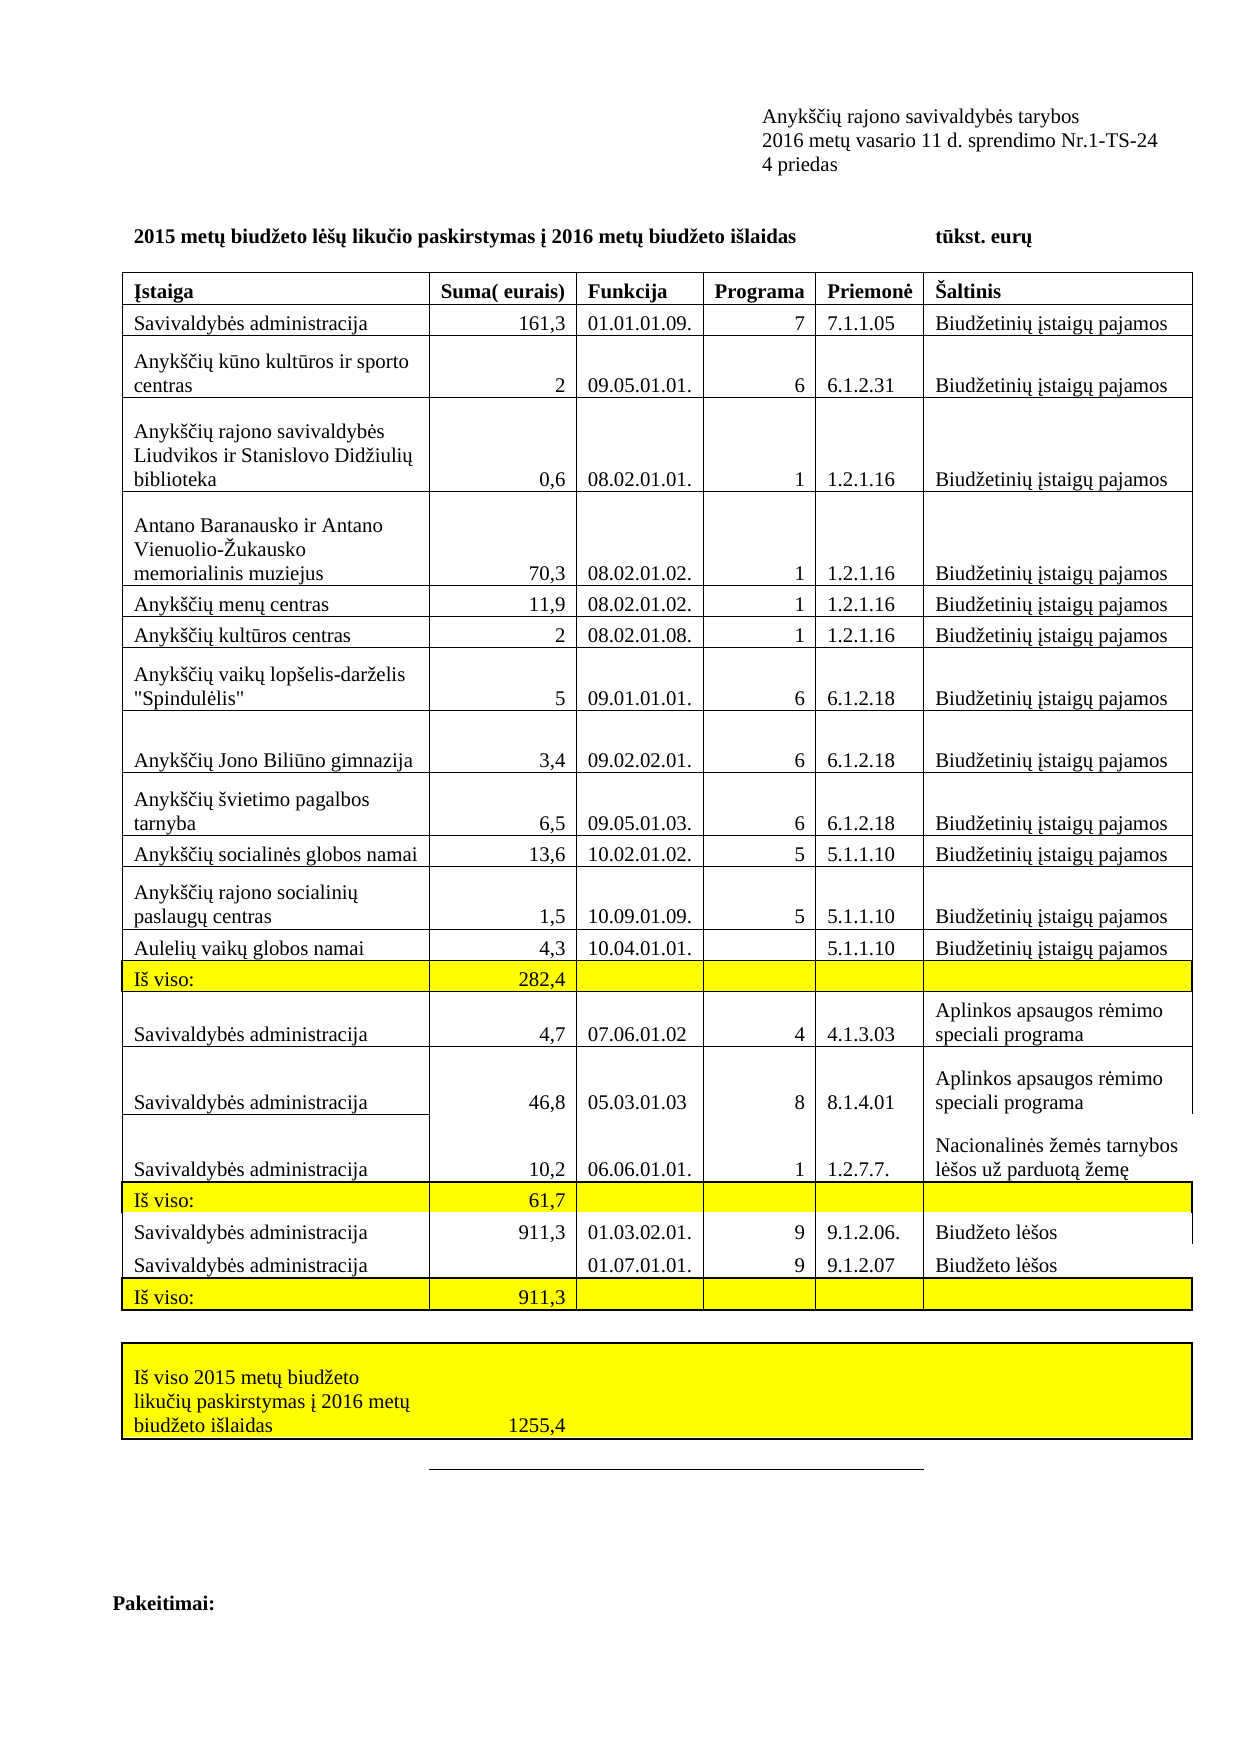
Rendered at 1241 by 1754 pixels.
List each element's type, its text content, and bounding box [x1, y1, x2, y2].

table_cell 6,5 [430, 773, 576, 835]
table_cell 5.1.1.10 [816, 867, 923, 928]
table_cell 08.02.01.02. [577, 586, 703, 616]
table_cell 07.06.01.02 [577, 992, 703, 1046]
table_cell 2 [430, 336, 576, 397]
table_cell 1,5 [430, 867, 576, 928]
table_cell Biudžeto lėšos [924, 1244, 1192, 1277]
table_cell Biudžetinių įstaigų pajamos [924, 617, 1192, 647]
table_cell 1.2.1.16 [816, 492, 923, 585]
table_cell 5 [704, 836, 815, 866]
table_cell Biudžetinių įstaigų pajamos [924, 305, 1192, 335]
table_cell [703, 1344, 816, 1437]
table_cell 46,8 [430, 1047, 576, 1114]
table_cell Iš viso: [123, 1183, 429, 1212]
table_cell 8.1.4.01 [816, 1047, 923, 1114]
table_cell [122, 1469, 429, 1500]
table_cell 1.2.1.16 [816, 586, 923, 616]
table_cell Programa [704, 273, 815, 303]
table_cell Anykščių rajono savivaldybės Liudvikos ir Stanislovo Didžiulių biblioteka [123, 398, 429, 491]
table_cell 09.05.01.03. [577, 773, 703, 835]
table_cell 06.06.01.01. [577, 1114, 703, 1181]
table_cell 01.01.01.09. [577, 305, 703, 335]
table_cell [122, 1311, 429, 1342]
table_cell Šaltinis [924, 273, 1192, 303]
table_cell 10.09.01.09. [577, 867, 703, 928]
table_cell 4,3 [430, 930, 576, 960]
table_cell 09.05.01.01. [577, 336, 703, 397]
table_cell Anykščių švietimo pagalbos tarnyba [123, 773, 429, 835]
table_cell [703, 1311, 816, 1342]
table_cell Aplinkos apsaugos rėmimo speciali programa [924, 1047, 1192, 1114]
table_cell [704, 1279, 815, 1309]
table_cell 1.2.1.16 [816, 617, 923, 647]
table_cell 0,6 [430, 398, 576, 491]
table_cell 1.2.1.16 [816, 398, 923, 491]
table_cell [704, 1183, 815, 1212]
table_cell Savivaldybės administracija [123, 1115, 429, 1181]
table_cell 10.04.01.01. [577, 930, 703, 960]
table_cell [576, 1440, 703, 1469]
table_cell 13,6 [430, 836, 576, 866]
table_cell 6 [704, 773, 815, 835]
table_cell Biudžetinių įstaigų pajamos [924, 586, 1192, 616]
table_cell [429, 1470, 576, 1500]
table_cell Anykščių kultūros centras [123, 617, 429, 647]
table_cell 5.1.1.10 [816, 836, 923, 866]
table_cell Anykščių vaikų lopšelis-darželis "Spindulėlis" [123, 648, 429, 710]
table_cell 1.2.7.7. [816, 1114, 923, 1181]
table_cell Priemonė [816, 273, 923, 303]
table_cell [429, 1311, 576, 1342]
table_cell [924, 1440, 1192, 1469]
table_cell [816, 961, 923, 991]
table_cell Biudžetinių įstaigų pajamos [924, 836, 1192, 866]
table_cell 911,3 [430, 1279, 576, 1309]
table_cell 911,3 [430, 1213, 576, 1244]
table_cell 9.1.2.06. [816, 1213, 923, 1244]
table_cell 6.1.2.18 [816, 711, 923, 772]
table_cell Įstaiga [123, 273, 429, 303]
table_cell Biudžetinių įstaigų pajamos [924, 711, 1192, 772]
table_cell Anykščių socialinės globos namai [123, 836, 429, 866]
table_cell Anykščių kūno kultūros ir sporto centras [123, 336, 429, 397]
table_cell [704, 930, 815, 960]
table_cell 08.02.01.02. [577, 492, 703, 585]
table_cell 08.02.01.01. [577, 398, 703, 491]
table_cell [924, 1279, 1191, 1309]
table_cell [816, 1311, 924, 1342]
table_cell 5 [430, 648, 576, 710]
table_cell [816, 1470, 924, 1500]
table_cell Anykščių menų centras [123, 586, 429, 616]
table_cell Biudžetinių įstaigų pajamos [924, 398, 1192, 491]
table_cell Biudžetinių įstaigų pajamos [924, 336, 1192, 397]
table_cell Iš viso: [123, 1279, 429, 1309]
table_cell [429, 1440, 576, 1469]
table_cell 01.03.02.01. [577, 1213, 703, 1244]
table_cell 1 [704, 1114, 815, 1181]
table_cell 6 [704, 648, 815, 710]
text Pakeitimai: [112, 1591, 1169, 1615]
table_cell Funkcija [577, 273, 703, 303]
table_cell 09.02.02.01. [577, 711, 703, 772]
table_cell [576, 1311, 703, 1342]
table_cell Savivaldybės administracija [123, 305, 429, 335]
table_cell 3,4 [430, 711, 576, 772]
table_cell 10,2 [430, 1114, 576, 1181]
table_cell 7.1.1.05 [816, 305, 923, 335]
table_cell 08.02.01.08. [577, 617, 703, 647]
table_cell Aplinkos apsaugos rėmimo speciali programa [924, 992, 1192, 1046]
table_cell [576, 1470, 703, 1500]
table_cell 1255,4 [429, 1344, 576, 1437]
table_cell [577, 1279, 703, 1309]
table_cell 61,7 [430, 1183, 576, 1212]
text Anykščių rajono savivaldybės tarybos [112, 104, 1169, 128]
table_cell 6.1.2.31 [816, 336, 923, 397]
table_cell [924, 1311, 1192, 1342]
table_cell 4,7 [430, 992, 576, 1046]
table_cell 5.1.1.10 [816, 930, 923, 960]
table_cell [924, 1344, 1191, 1437]
table_cell 1 [704, 617, 815, 647]
table_cell 4.1.3.03 [816, 992, 923, 1046]
table_header 2015 metų biudžeto lėšų likučio paskirstymas į 2016 metų biudžeto išlaidas [122, 176, 924, 272]
table_cell 161,3 [430, 305, 576, 335]
table_cell 7 [704, 305, 815, 335]
table_cell [703, 1440, 816, 1469]
table_cell Suma( eurais) [430, 273, 576, 303]
text 2016 metų vasario 11 d. sprendimo Nr.1-TS-24 [112, 128, 1169, 152]
table_cell Anykščių Jono Biliūno gimnazija [123, 711, 429, 772]
table_cell Biudžetinių įstaigų pajamos [924, 867, 1192, 928]
table_cell [924, 1469, 1192, 1500]
table_cell 09.01.01.01. [577, 648, 703, 710]
table_cell 9 [704, 1244, 815, 1277]
table_cell 5 [704, 867, 815, 928]
table_cell Aulelių vaikų globos namai [123, 930, 429, 960]
table_cell [816, 1440, 924, 1469]
table_cell Savivaldybės administracija [123, 992, 429, 1046]
table_cell Antano Baranausko ir Antano Vienuolio-Žukausko memorialinis muziejus [123, 492, 429, 585]
table_cell Savivaldybės administracija [123, 1047, 429, 1114]
table_cell Biudžetinių įstaigų pajamos [924, 492, 1192, 585]
table_cell 9.1.2.07 [816, 1244, 923, 1277]
table_cell 4 [704, 992, 815, 1046]
table_cell Savivaldybės administracija [123, 1244, 429, 1277]
table_cell 282,4 [430, 961, 576, 991]
table_cell [816, 1279, 923, 1309]
table_cell 1 [704, 492, 815, 585]
table_cell [577, 1183, 703, 1212]
table_cell 6 [704, 336, 815, 397]
table_cell [577, 961, 703, 991]
table_cell Biudžetinių įstaigų pajamos [924, 930, 1192, 960]
table_cell Biudžetinių įstaigų pajamos [924, 648, 1192, 710]
table_cell 11,9 [430, 586, 576, 616]
table_cell Iš viso 2015 metų biudžeto likučių paskirstymas į 2016 metų biudžeto išlaidas [123, 1344, 429, 1437]
table_cell [816, 1344, 924, 1437]
table_cell 1 [704, 586, 815, 616]
table_cell [122, 1440, 429, 1469]
table_cell Biudžeto lėšos [924, 1213, 1192, 1244]
table_cell 1 [704, 398, 815, 491]
table_cell 05.03.01.03 [577, 1047, 703, 1114]
table_cell Nacionalinės žemės tarnybos lėšos už parduotą žemę [924, 1114, 1192, 1181]
table_cell 70,3 [430, 492, 576, 585]
table_cell 6 [704, 711, 815, 772]
table_cell 6.1.2.18 [816, 773, 923, 835]
table_cell [924, 961, 1191, 991]
table_cell 2 [430, 617, 576, 647]
table_cell [704, 961, 815, 991]
table_cell 10.02.01.02. [577, 836, 703, 866]
text 4 priedas [112, 152, 1169, 176]
table_cell Anykščių rajono socialinių paslaugų centras [123, 867, 429, 928]
table_cell Iš viso: [123, 961, 429, 991]
table_cell Biudžetinių įstaigų pajamos [924, 773, 1192, 835]
table_cell [816, 1183, 923, 1212]
table_cell 01.07.01.01. [577, 1244, 703, 1277]
table_cell [576, 1344, 703, 1437]
table_cell 8 [704, 1047, 815, 1114]
table_cell [430, 1244, 576, 1277]
table_cell [924, 1183, 1191, 1212]
table_cell 6.1.2.18 [816, 648, 923, 710]
table_cell 9 [704, 1213, 815, 1244]
table_header tūkst. eurų [924, 176, 1192, 272]
table_cell Savivaldybės administracija [123, 1213, 429, 1244]
table_cell [703, 1470, 816, 1500]
